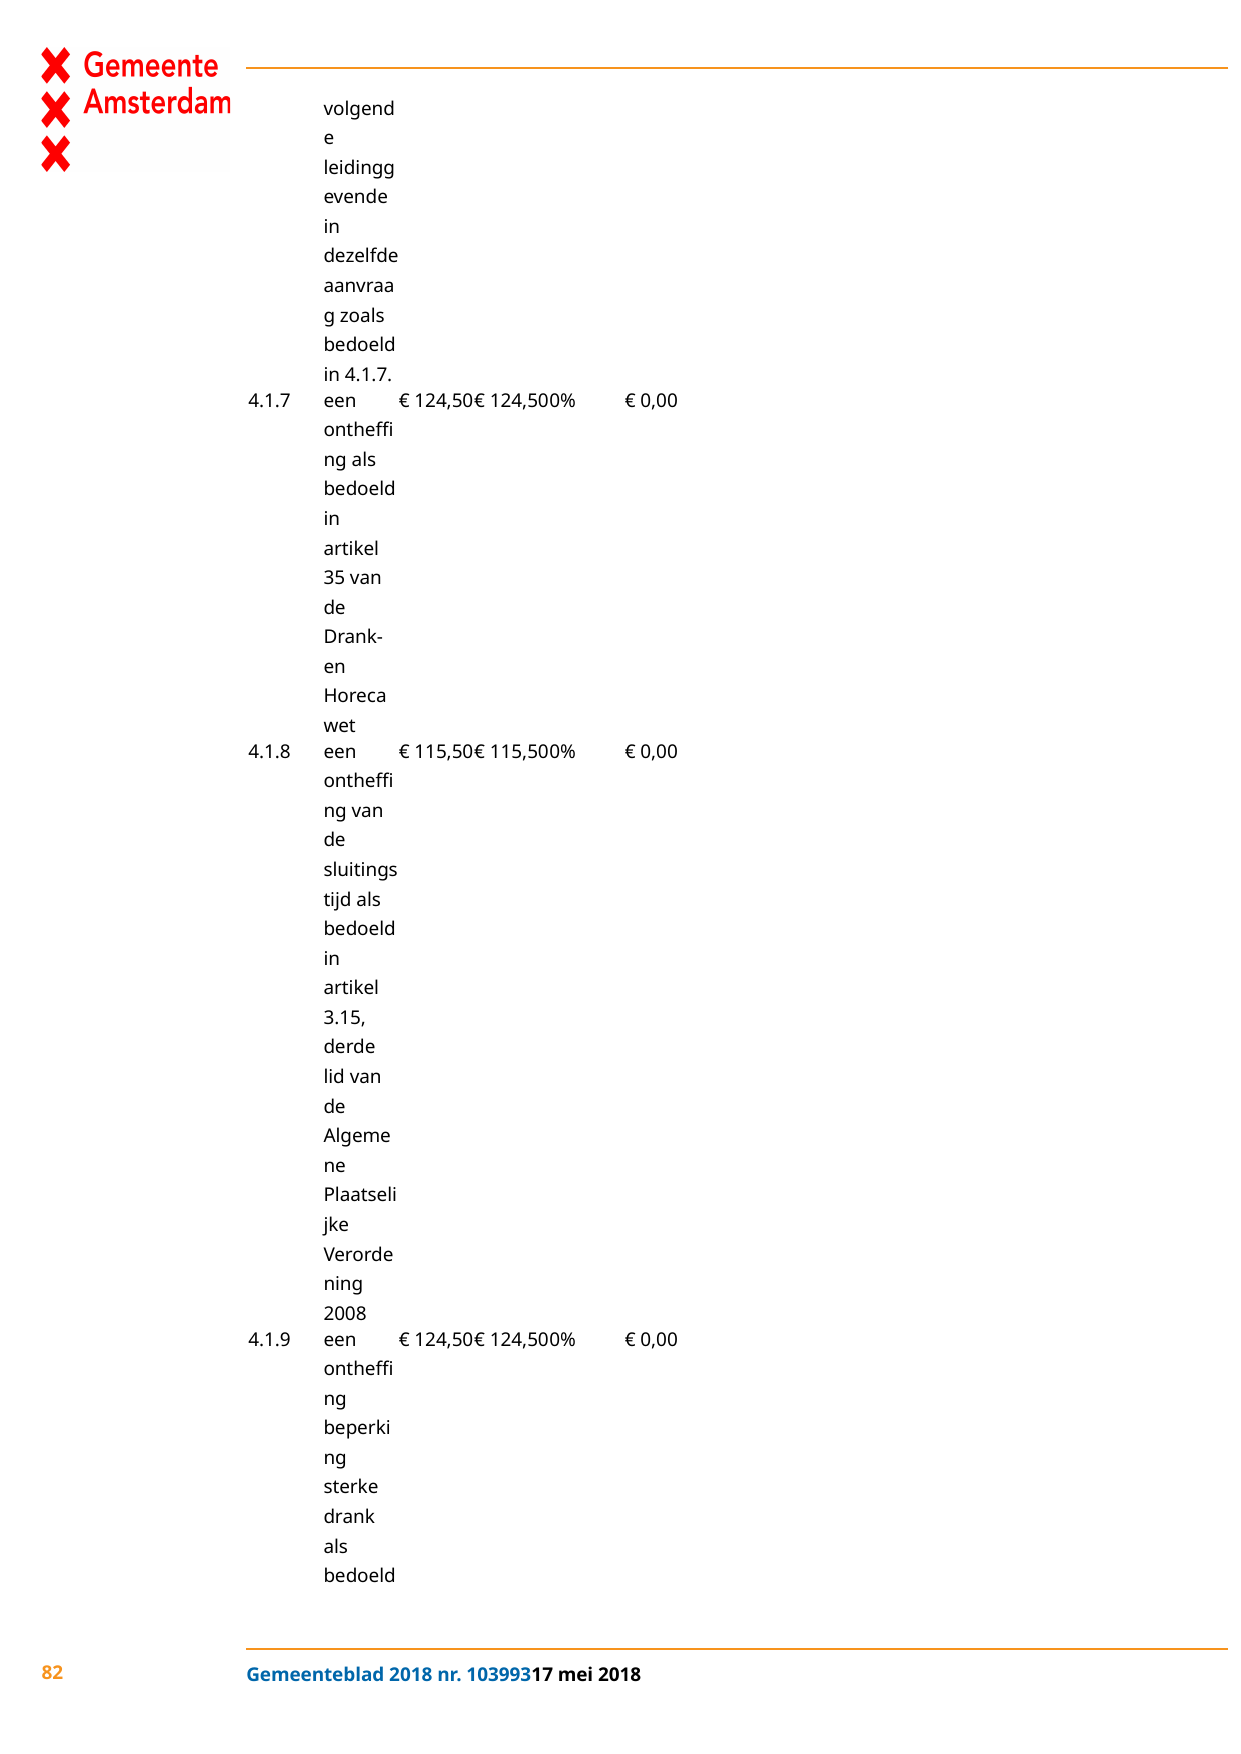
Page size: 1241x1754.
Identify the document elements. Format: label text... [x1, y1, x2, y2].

table_cell een ontheffing als bedoeld in artikel 35 van de Drank- en Horecawet [323, 387, 398, 738]
table_cell een ontheffing beperking sterke drank als bedoeld [323, 1326, 398, 1588]
table_cell 0% [549, 1326, 624, 1588]
table_cell € 115,50 [399, 738, 474, 1326]
table_cell volgende leidinggevende in dezelfde aanvraag zoals bedoeld in 4.1.7. [323, 95, 398, 387]
table_cell € 0,00 [625, 1326, 700, 1588]
table_cell € 124,50 [474, 387, 549, 738]
table_cell [399, 95, 474, 387]
table_cell € 0,00 [625, 387, 700, 738]
table_cell € 0,00 [625, 738, 700, 1326]
table_cell een ontheffing van de sluitingstijd als bedoeld in artikel 3.15, derde lid van de Algemene Plaatselijke Verordening 2008 [323, 738, 398, 1326]
table_cell 4.1.7 [248, 387, 323, 738]
table_cell € 115,50 [474, 738, 549, 1326]
table_cell 4.1.9 [248, 1326, 323, 1588]
table_cell € 124,50 [399, 387, 474, 738]
table_cell [248, 95, 323, 387]
table_cell [625, 95, 700, 387]
table_cell 4.1.8 [248, 738, 323, 1326]
table_cell [549, 95, 624, 387]
table_cell 0% [549, 738, 624, 1326]
table_cell 0% [549, 387, 624, 738]
picture [41, 47, 231, 172]
table_cell € 124,50 [399, 1326, 474, 1588]
table_cell [474, 95, 549, 387]
table_cell € 124,50 [474, 1326, 549, 1588]
